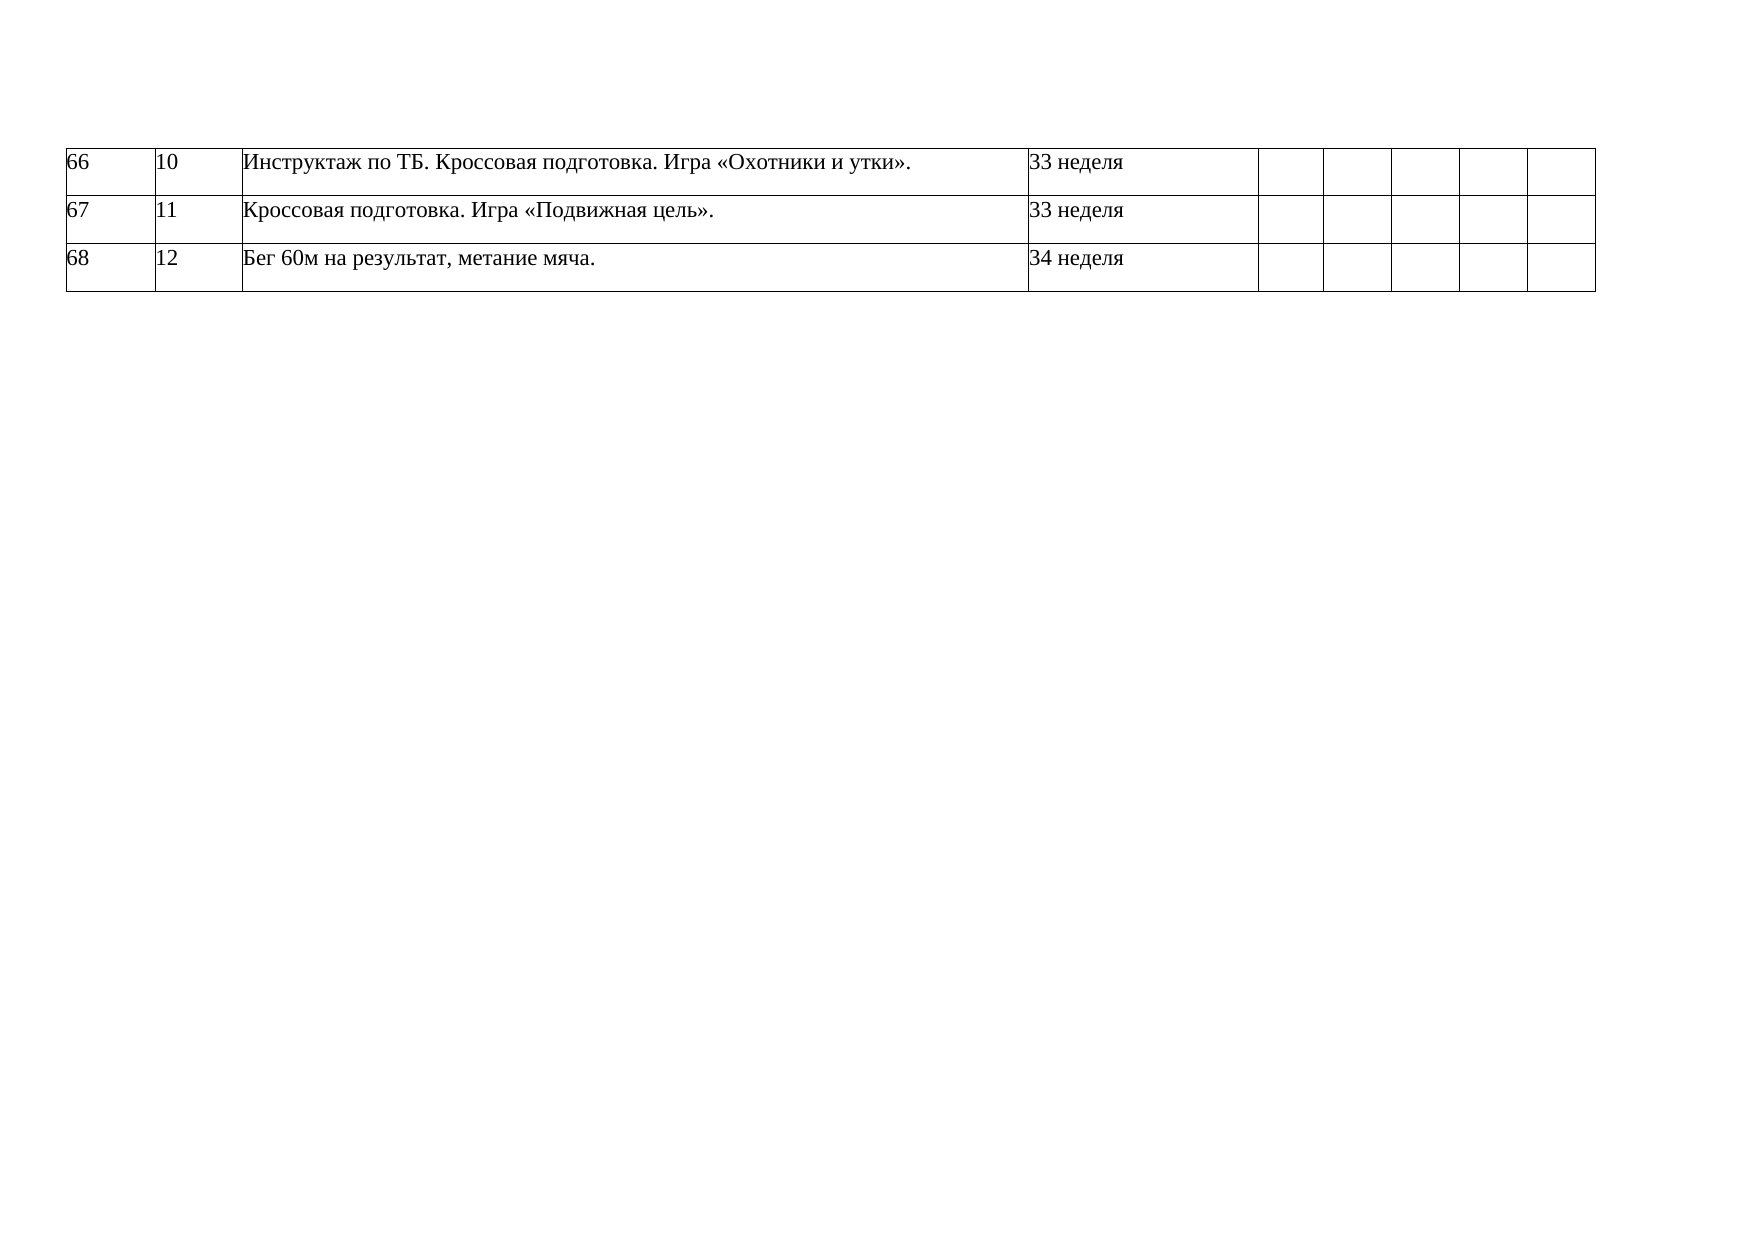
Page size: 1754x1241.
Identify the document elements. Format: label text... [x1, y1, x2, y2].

table_cell Бег 60м на результат, метание мяча. [243, 244, 1028, 291]
table_cell 33 неделя [1029, 149, 1258, 195]
table_cell [1392, 196, 1459, 243]
table_cell [1259, 149, 1323, 195]
table_cell 68 [67, 244, 155, 291]
table_cell [1324, 244, 1391, 291]
table_cell [1460, 196, 1527, 243]
table_cell [1596, 148, 1754, 195]
table_cell [1528, 149, 1595, 195]
table_cell 11 [156, 196, 242, 243]
table_cell [1596, 243, 1754, 291]
table_cell [1528, 244, 1595, 291]
table_cell [1324, 196, 1391, 243]
table_cell [1460, 244, 1527, 291]
table_cell [1259, 196, 1323, 243]
table_cell [1392, 149, 1459, 195]
table_cell [1596, 195, 1754, 243]
table_cell 34 неделя [1029, 244, 1258, 291]
table_cell 67 [67, 196, 155, 243]
table_cell 12 [156, 244, 242, 291]
table_cell [1259, 244, 1323, 291]
table_cell 33 неделя [1029, 196, 1258, 243]
table_cell Кроссовая подготовка. Игра «Подвижная цель». [243, 196, 1028, 243]
table_cell 10 [156, 149, 242, 195]
table_cell 66 [67, 149, 155, 195]
table_cell [1392, 244, 1459, 291]
table_cell [1528, 196, 1595, 243]
table_cell Инструктаж по ТБ. Кроссовая подготовка. Игра «Охотники и утки». [243, 149, 1028, 195]
table_cell [1324, 149, 1391, 195]
table_cell [1460, 149, 1527, 195]
